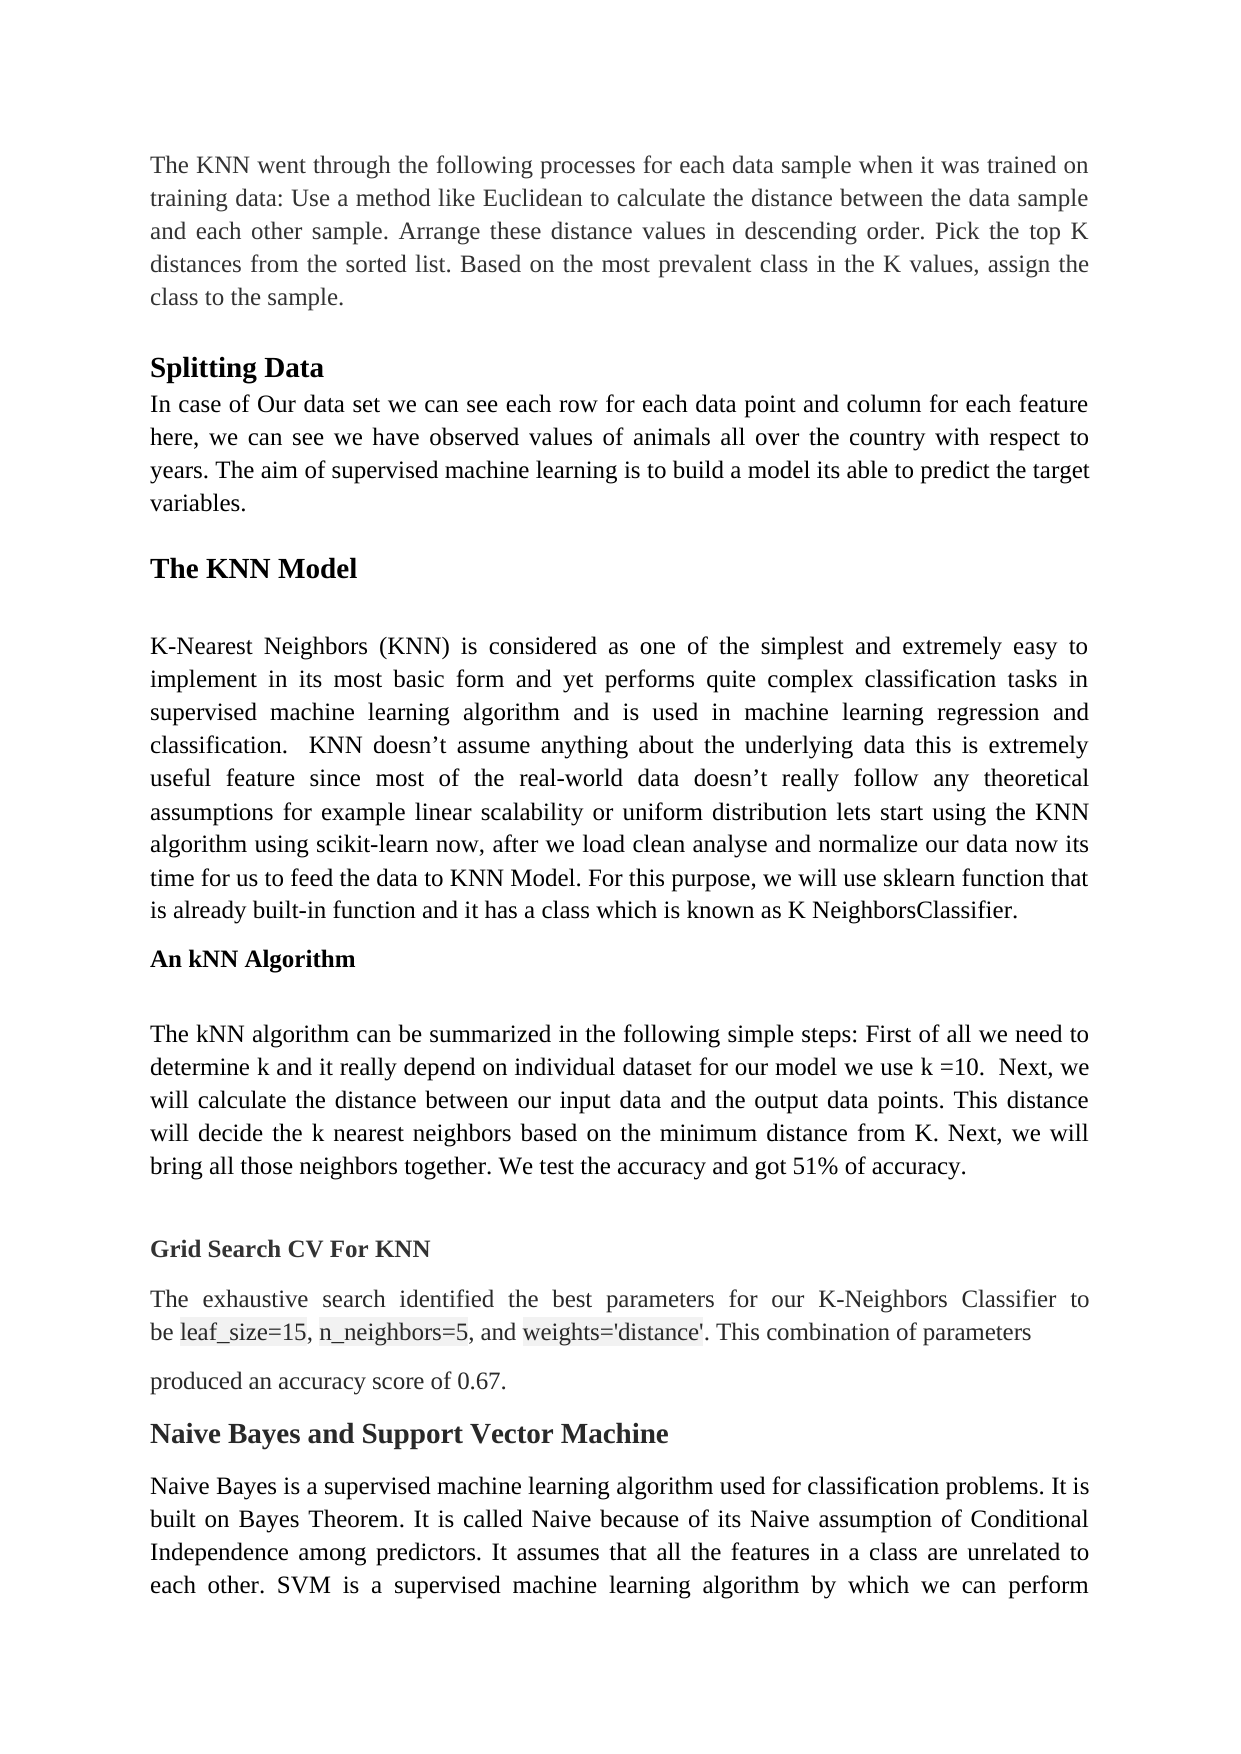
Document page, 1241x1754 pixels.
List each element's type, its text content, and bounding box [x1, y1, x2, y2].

text Naive Bayes and Support Vector Machine [150, 1416, 1090, 1450]
text K-Nearest Neighbors (KNN) is considered as one of the simplest and extremely easy to implement in its most basic form and yet performs quite complex classification tasks in supervised machine learning algorithm and is used in machine learning regression and classification. KNN doesn’t assume anything about the underlying data this is extremely useful feature since most of the real-world data doesn’t really follow any theoretical assumptions for example linear scalability or uniform distribution lets start using the KNN algorithm using scikit-learn now, after we load clean analyse and normalize our data now its time for us to feed the data to KNN Model. For this purpose, we will use sklearn function that is already built-in function and it has a class which is known as K NeighborsClassifier. [150, 631, 1090, 924]
text The KNN went through the following processes for each data sample when it was trained on training data: Use a method like Euclidean to calculate the distance between the data sample and each other sample. Arrange these distance values in descending order. Pick the top K distances from the sorted list. Based on the most prevalent class in the K values, assign the class to the sample. [150, 150, 1090, 311]
subtitle Splitting Data [150, 351, 1090, 384]
text In case of Our data set we can see each row for each data point and column for each feature here, we can see we have observed values of animals all over the country with respect to years. The aim of supervised machine learning is to build a model its able to predict the target variables. [150, 389, 1090, 517]
text The kNN algorithm can be summarized in the following simple steps: First of all we need to determine k and it really depend on individual dataset for our model we use k =10. Next, we will calculate the distance between our input data and the output data points. This distance will decide the k nearest neighbors based on the minimum distance from K. Next, we will bring all those neighbors together. We test the accuracy and got 51% of accuracy. [150, 1019, 1090, 1180]
subtitle An kNN Algorithm [150, 944, 1090, 973]
text The exhaustive search identified the best parameters for our K-Neighbors Classifier to be leaf_size=15, n_neighbors=5, and weights='distance'. This combination of parameters [150, 1284, 1090, 1346]
subtitle The KNN Model [150, 551, 1090, 585]
text produced an accuracy score of 0.67. [150, 1366, 1090, 1395]
text Grid Search CV For KNN [150, 1234, 1090, 1263]
text Naive Bayes is a supervised machine learning algorithm used for classification problems. It is built on Bayes Theorem. It is called Naive because of its Naive assumption of Conditional Independence among predictors. It assumes that all the features in a class are unrelated to each other. SVM is a supervised machine learning algorithm by which we can perform [150, 1471, 1090, 1599]
